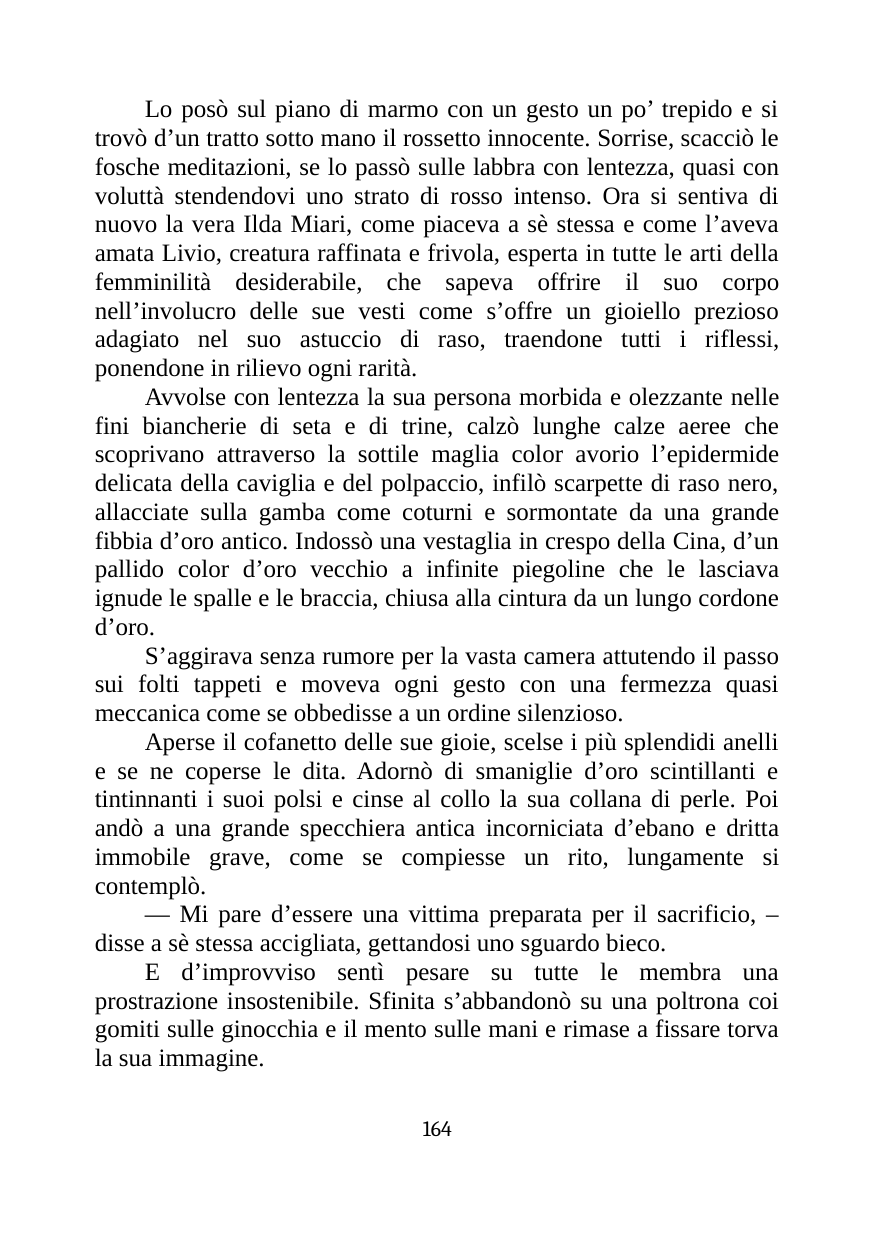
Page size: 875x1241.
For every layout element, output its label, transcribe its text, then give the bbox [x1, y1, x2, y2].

text S’aggirava senza rumore per la vasta camera attutendo il passo sui folti tappeti e moveva ogni gesto con una fermezza quasi meccanica come se obbedisse a un ordine silenzioso. [94, 641, 779, 727]
text Aperse il cofanetto delle sue gioie, scelse i più splendidi anelli e se ne coperse le dita. Adornò di smaniglie d’oro scintillanti e tintinnanti i suoi polsi e cinse al collo la sua collana di perle. Poi andò a una grande specchiera antica incorniciata d’ebano e dritta immobile grave, come se compiesse un rito, lungamente si contemplò. [94, 727, 779, 899]
text Avvolse con lentezza la sua persona morbida e olezzante nelle fini biancherie di seta e di trine, calzò lunghe calze aeree che scoprivano attraverso la sottile maglia color avorio l’epidermide delicata della caviglia e del polpaccio, infilò scarpette di raso nero, allacciate sulla gamba come coturni e sormontate da una grande fibbia d’oro antico. Indossò una vestaglia in crespo della Cina, d’un pallido color d’oro vecchio a infinite piegoline che le lasciava ignude le spalle e le braccia, chiusa alla cintura da un lungo cordone d’oro. [94, 382, 779, 641]
text Lo posò sul piano di marmo con un gesto un po’ trepido e si trovò d’un tratto sotto mano il rossetto innocente. Sorrise, scacciò le fosche meditazioni, se lo passò sulle labbra con lentezza, quasi con voluttà stendendovi uno strato di rosso intenso. Ora si sentiva di nuovo la vera Ilda Miari, come piaceva a sè stessa e come l’aveva amata Livio, creatura raffinata e frivola, esperta in tutte le arti della femminilità desiderabile, che sapeva offrire il suo corpo nell’involucro delle sue vesti come s’offre un gioiello prezioso adagiato nel suo astuccio di raso, traendone tutti i riflessi, ponendone in rilievo ogni rarità. [94, 94, 779, 382]
text E d’improvviso sentì pesare su tutte le membra una prostrazione insostenibile. Sfinita s’abbandonò su una poltrona coi gomiti sulle ginocchia e il mento sulle mani e rimase a fissare torva la sua immagine. [94, 957, 779, 1072]
text — Mi pare d’essere una vittima preparata per il sacrificio, – disse a sè stessa accigliata, gettandosi uno sguardo bieco. [94, 899, 779, 957]
